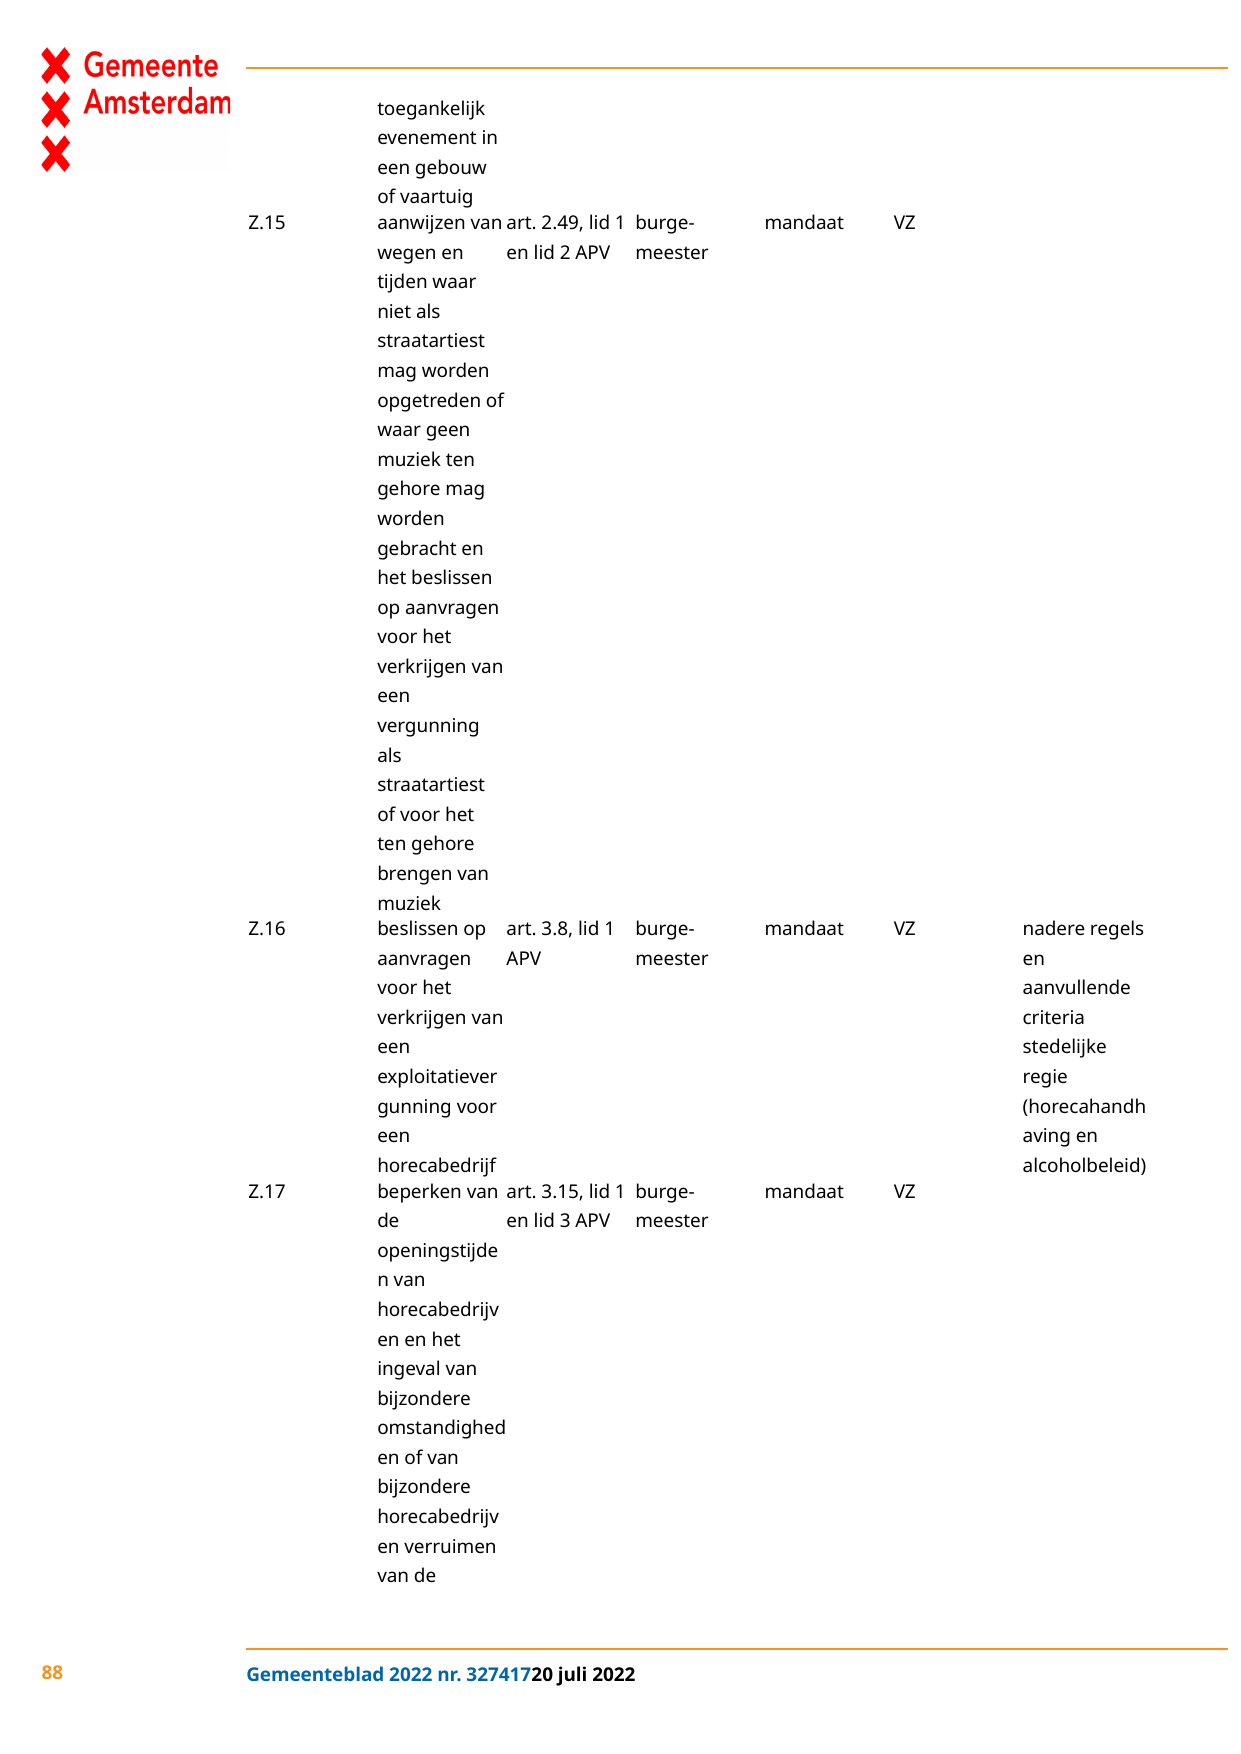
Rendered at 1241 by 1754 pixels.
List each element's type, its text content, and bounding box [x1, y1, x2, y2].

table_cell mandaat [764, 1178, 893, 1588]
table_cell mandaat [764, 209, 893, 915]
table_cell burge-meester [635, 209, 764, 915]
table_cell art. 3.8, lid 1 APV [506, 915, 635, 1178]
picture [41, 47, 231, 172]
table_cell art. 2.49, lid 1 en lid 2 APV [506, 209, 635, 915]
table_cell [1023, 209, 1152, 915]
table_cell [894, 95, 1022, 209]
table_cell VZ [894, 915, 1022, 1178]
table_cell [635, 95, 764, 209]
table_cell toegankelijk evenement in een gebouw of vaartuig [377, 95, 506, 209]
table_cell VZ [894, 1178, 1022, 1588]
table_cell Z.17 [248, 1178, 377, 1588]
table_cell [248, 95, 377, 209]
table_cell [506, 95, 635, 209]
table_cell [1023, 1178, 1152, 1588]
table_cell VZ [894, 209, 1022, 915]
table_cell beslissen op aanvragen voor het verkrijgen van een exploitatievergunning voor een horecabedrijf [377, 915, 506, 1178]
table_cell burge-meester [635, 915, 764, 1178]
table_cell aanwijzen van wegen en tijden waar niet als straatartiest mag worden opgetreden of waar geen muziek ten gehore mag worden gebracht en het beslissen op aanvragen voor het verkrijgen van een vergunning als straatartiest of voor het ten gehore brengen van muziek [377, 209, 506, 915]
table_cell burge-meester [635, 1178, 764, 1588]
table_cell art. 3.15, lid 1 en lid 3 APV [506, 1178, 635, 1588]
table_cell Z.15 [248, 209, 377, 915]
table_cell mandaat [764, 915, 893, 1178]
table_cell nadere regels en aanvullende criteria stedelijke regie (horecahandhaving en alcoholbeleid) [1023, 915, 1152, 1178]
table_cell beperken van de openingstijden van horecabedrijven en het ingeval van bijzondere omstandigheden of van bijzondere horecabedrijven verruimen van de [377, 1178, 506, 1588]
table_cell Z.16 [248, 915, 377, 1178]
table_cell [764, 95, 893, 209]
table_cell [1023, 95, 1152, 209]
